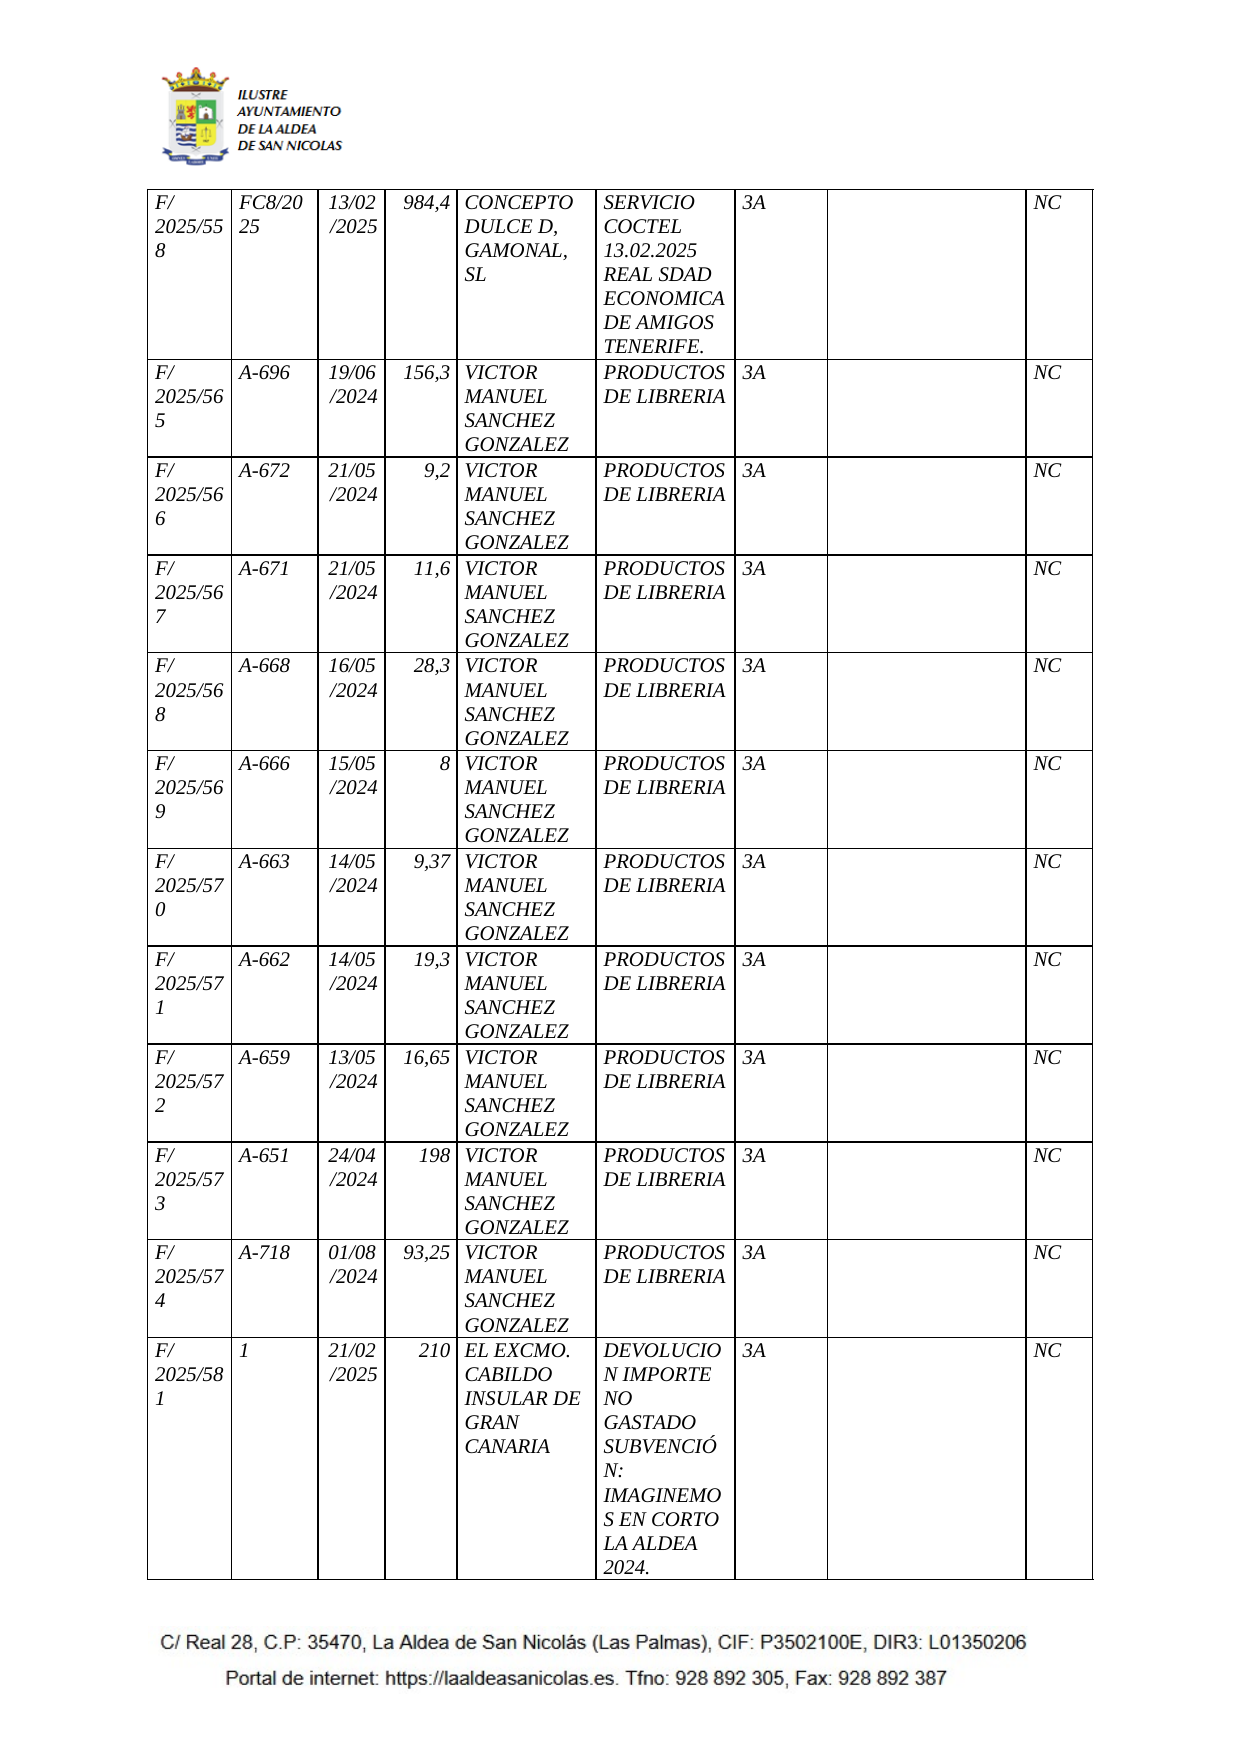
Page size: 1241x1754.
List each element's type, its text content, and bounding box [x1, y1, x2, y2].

table_cell NC [1027, 190, 1092, 358]
table_cell A-651 [232, 1143, 317, 1239]
table_cell [828, 556, 1025, 652]
table_cell 3A [736, 1240, 827, 1337]
table_cell CONCEPTO DULCE D, GAMONAL, SL [458, 190, 595, 358]
table_cell A-672 [232, 458, 317, 554]
table_cell [828, 190, 1025, 358]
table_cell 3A [736, 458, 827, 554]
table_cell [828, 360, 1025, 456]
table_cell PRODUCTOS DE LIBRERIA [597, 458, 734, 554]
table_cell [828, 947, 1025, 1043]
table_cell 3A [736, 1045, 827, 1141]
table_cell F/2025/573 [148, 1143, 231, 1239]
table_cell VICTOR MANUEL SANCHEZ GONZALEZ [458, 556, 595, 652]
table_cell 984,4 [386, 190, 456, 358]
table_cell F/2025/565 [148, 360, 231, 456]
table_cell NC [1027, 360, 1092, 456]
table_cell VICTOR MANUEL SANCHEZ GONZALEZ [458, 458, 595, 554]
table_cell 15/05/2024 [319, 751, 384, 847]
table_cell F/2025/568 [148, 653, 231, 750]
picture [148, 59, 358, 173]
table_cell VICTOR MANUEL SANCHEZ GONZALEZ [458, 849, 595, 945]
table_cell 210 [386, 1338, 456, 1579]
table_cell PRODUCTOS DE LIBRERIA [597, 556, 734, 652]
table_cell [828, 1240, 1025, 1337]
table_cell FC8/2025 [232, 190, 317, 358]
table_cell SERVICIO COCTEL 13.02.2025 REAL SDAD ECONOMICA DE AMIGOS TENERIFE. [597, 190, 734, 358]
table_cell F/2025/567 [148, 556, 231, 652]
table_cell F/2025/570 [148, 849, 231, 945]
table_cell 3A [736, 360, 827, 456]
table_cell 9,37 [386, 849, 456, 945]
table_cell [828, 849, 1025, 945]
table_cell F/2025/558 [148, 190, 231, 358]
table_cell A-666 [232, 751, 317, 847]
table_cell VICTOR MANUEL SANCHEZ GONZALEZ [458, 1240, 595, 1337]
table_cell [828, 1338, 1025, 1579]
table_cell VICTOR MANUEL SANCHEZ GONZALEZ [458, 1143, 595, 1239]
table_cell 3A [736, 556, 827, 652]
table_cell [828, 653, 1025, 750]
table_cell 3A [736, 947, 827, 1043]
table_cell A-662 [232, 947, 317, 1043]
table_cell 9,2 [386, 458, 456, 554]
table_cell 8 [386, 751, 456, 847]
table_cell 01/08/2024 [319, 1240, 384, 1337]
table_cell F/2025/566 [148, 458, 231, 554]
table_cell PRODUCTOS DE LIBRERIA [597, 360, 734, 456]
table_cell 3A [736, 849, 827, 945]
table_cell PRODUCTOS DE LIBRERIA [597, 1045, 734, 1141]
table_cell NC [1027, 556, 1092, 652]
table_cell NC [1027, 947, 1092, 1043]
table_cell [828, 458, 1025, 554]
table_cell 21/05/2024 [319, 458, 384, 554]
table_cell PRODUCTOS DE LIBRERIA [597, 653, 734, 750]
table_cell VICTOR MANUEL SANCHEZ GONZALEZ [458, 1045, 595, 1141]
table_cell 3A [736, 1143, 827, 1239]
table_cell F/2025/574 [148, 1240, 231, 1337]
table_cell A-668 [232, 653, 317, 750]
table_cell DEVOLUCION IMPORTE NO GASTADO SUBVENCIÓN: IMAGINEMOS EN CORTO LA ALDEA 2024. [597, 1338, 734, 1579]
table_cell 3A [736, 751, 827, 847]
table_cell 24/04/2024 [319, 1143, 384, 1239]
table_cell NC [1027, 1143, 1092, 1239]
table_cell VICTOR MANUEL SANCHEZ GONZALEZ [458, 653, 595, 750]
table_cell [828, 1143, 1025, 1239]
table_cell NC [1027, 1240, 1092, 1337]
table_cell 19/06/2024 [319, 360, 384, 456]
table_cell 1 [232, 1338, 317, 1579]
table_cell VICTOR MANUEL SANCHEZ GONZALEZ [458, 751, 595, 847]
table_cell PRODUCTOS DE LIBRERIA [597, 1240, 734, 1337]
table_cell 11,6 [386, 556, 456, 652]
table_cell NC [1027, 1045, 1092, 1141]
table_cell NC [1027, 751, 1092, 847]
table_cell 13/02/2025 [319, 190, 384, 358]
table_cell A-718 [232, 1240, 317, 1337]
table_cell [828, 1045, 1025, 1141]
table_cell EL EXCMO. CABILDO INSULAR DE GRAN CANARIA [458, 1338, 595, 1579]
table_cell PRODUCTOS DE LIBRERIA [597, 1143, 734, 1239]
table_cell 16,65 [386, 1045, 456, 1141]
table_cell A-659 [232, 1045, 317, 1141]
table_cell 16/05/2024 [319, 653, 384, 750]
table_cell 3A [736, 190, 827, 358]
table_cell 28,3 [386, 653, 456, 750]
table_cell F/2025/581 [148, 1338, 231, 1579]
table_cell 14/05/2024 [319, 849, 384, 945]
table_cell 93,25 [386, 1240, 456, 1337]
table_cell PRODUCTOS DE LIBRERIA [597, 751, 734, 847]
table_cell 13/05/2024 [319, 1045, 384, 1141]
table_cell 14/05/2024 [319, 947, 384, 1043]
table_cell 19,3 [386, 947, 456, 1043]
table_cell 21/02/2025 [319, 1338, 384, 1579]
table_cell 3A [736, 653, 827, 750]
table_cell NC [1027, 849, 1092, 945]
table_cell PRODUCTOS DE LIBRERIA [597, 947, 734, 1043]
table_cell A-663 [232, 849, 317, 945]
table_cell NC [1027, 1338, 1092, 1579]
table_cell F/2025/569 [148, 751, 231, 847]
table_cell 198 [386, 1143, 456, 1239]
table_cell VICTOR MANUEL SANCHEZ GONZALEZ [458, 947, 595, 1043]
table_cell PRODUCTOS DE LIBRERIA [597, 849, 734, 945]
table_cell 21/05/2024 [319, 556, 384, 652]
table_cell A-696 [232, 360, 317, 456]
table_cell NC [1027, 458, 1092, 554]
table_cell VICTOR MANUEL SANCHEZ GONZALEZ [458, 360, 595, 456]
table_cell F/2025/571 [148, 947, 231, 1043]
table_cell 3A [736, 1338, 827, 1579]
table_cell [828, 751, 1025, 847]
table_cell F/2025/572 [148, 1045, 231, 1141]
table_cell NC [1027, 653, 1092, 750]
table_cell A-671 [232, 556, 317, 652]
table_cell 156,3 [386, 360, 456, 456]
picture [148, 1626, 1034, 1694]
